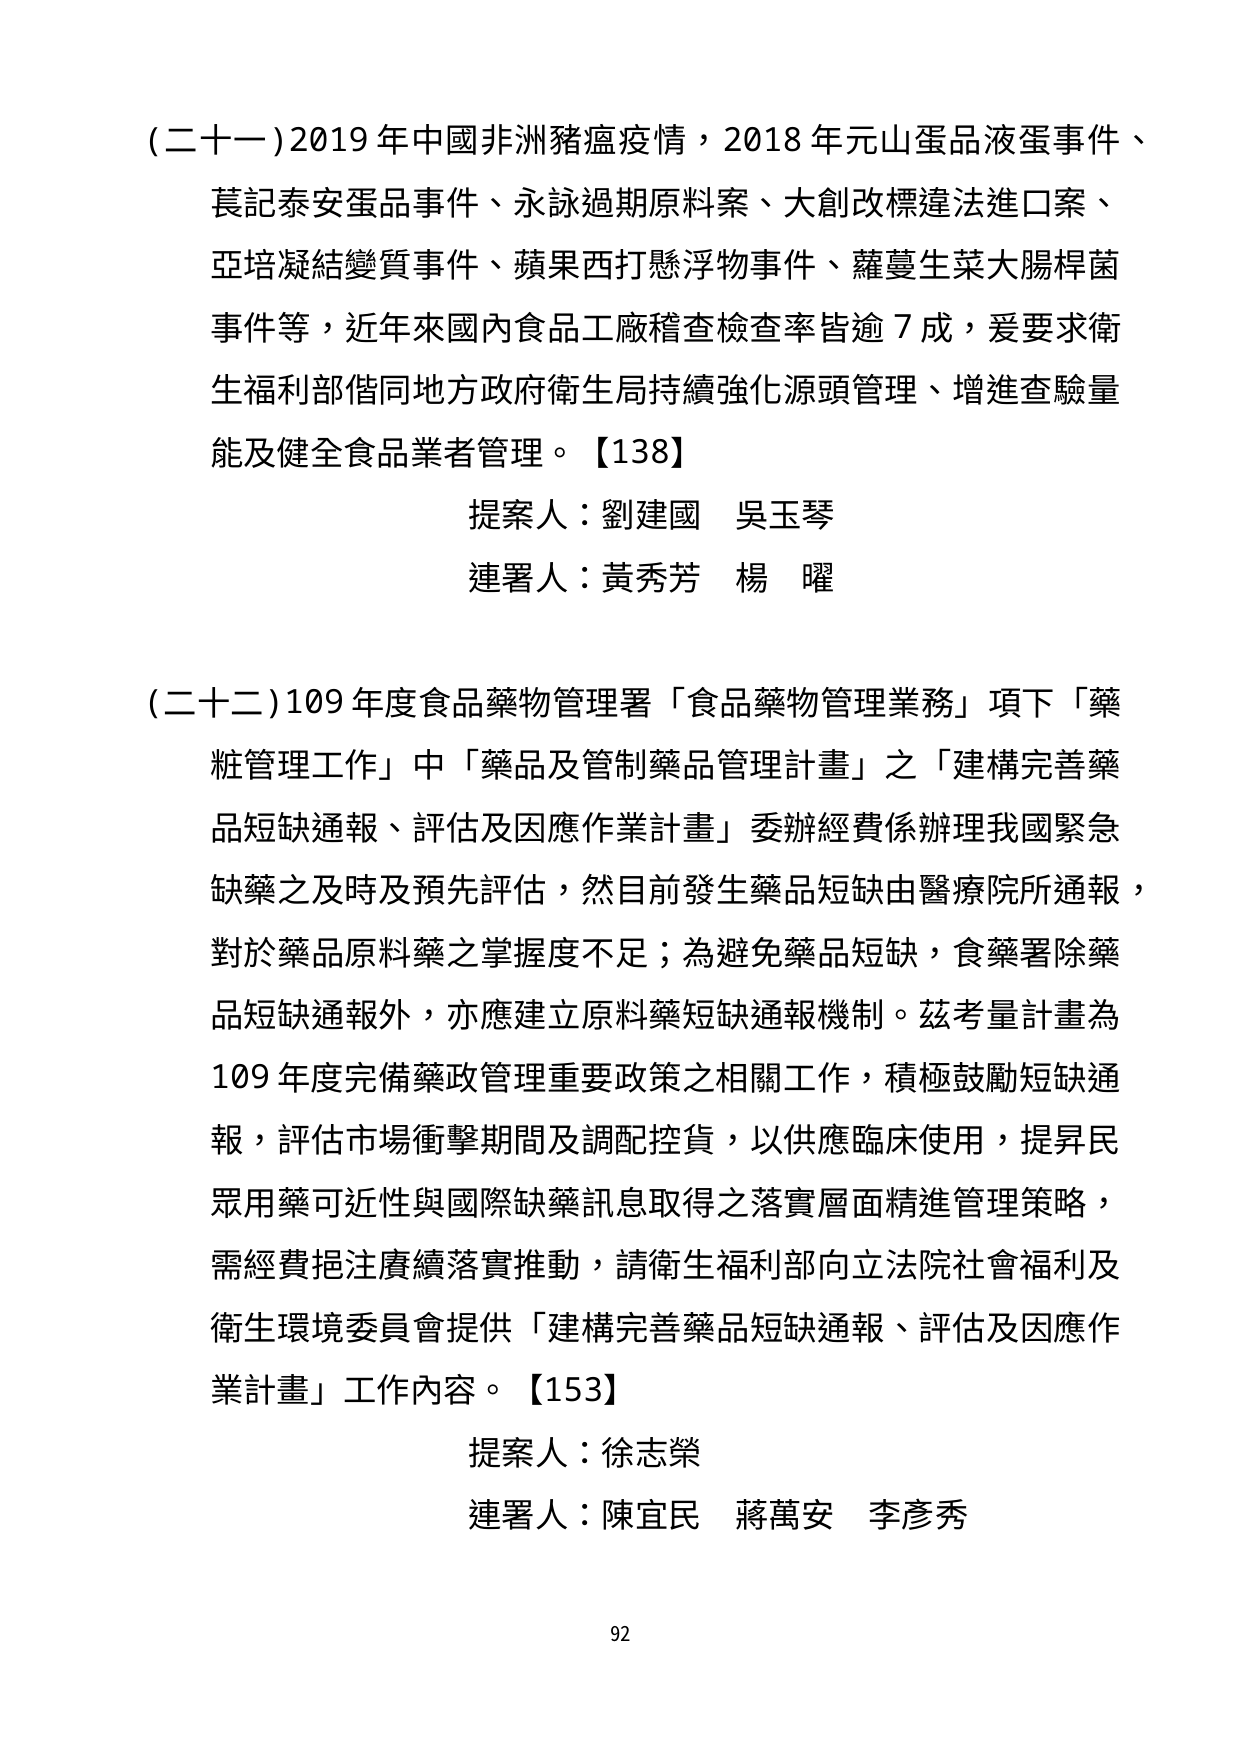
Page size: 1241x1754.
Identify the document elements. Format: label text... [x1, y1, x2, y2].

text (二十二)109年度食品藥物管理署「食品藥物管理業務」項下「藥粧管理工作」中「藥品及管制藥品管理計畫」之「建構完善藥品短缺通報、評估及因應作業計畫」委辦經費係辦理我國緊急缺藥之及時及預先評估，然目前發生藥品短缺由醫療院所通報，對於藥品原料藥之掌握度不足；為避免藥品短缺，食藥署除藥品短缺通報外，亦應建立原料藥短缺通報機制。茲考量計畫為109年度完備藥政管理重要政策之相關工作，積極鼓勵短缺通報，評估市場衝擊期間及調配控貨，以供應臨床使用，提昇民眾用藥可近性與國際缺藥訊息取得之落實層面精進管理策略，需經費挹注賡續落實推動，請衛生福利部向立法院社會福利及衛生環境委員會提供「建構完善藥品短缺通報、評估及因應作業計畫」工作內容。【153】 [143, 659, 1122, 1409]
text 提案人：徐志榮 [468, 1409, 1122, 1472]
text (二十一)2019年中國非洲豬瘟疫情，2018年元山蛋品液蛋事件、萇記泰安蛋品事件、永詠過期原料案、大創改標違法進口案、亞培凝結變質事件、蘋果西打懸浮物事件、蘿蔓生菜大腸桿菌事件等，近年來國內食品工廠稽查檢查率皆逾7成，爰要求衛生福利部偕同地方政府衛生局持續強化源頭管理、增進查驗量能及健全食品業者管理。【138】 [143, 97, 1122, 472]
text 連署人：陳宜民 蔣萬安 李彥秀 [468, 1472, 1122, 1534]
text 提案人：劉建國 吳玉琴 [468, 472, 1122, 534]
text 連署人：黃秀芳 楊 曜 [468, 534, 1122, 597]
